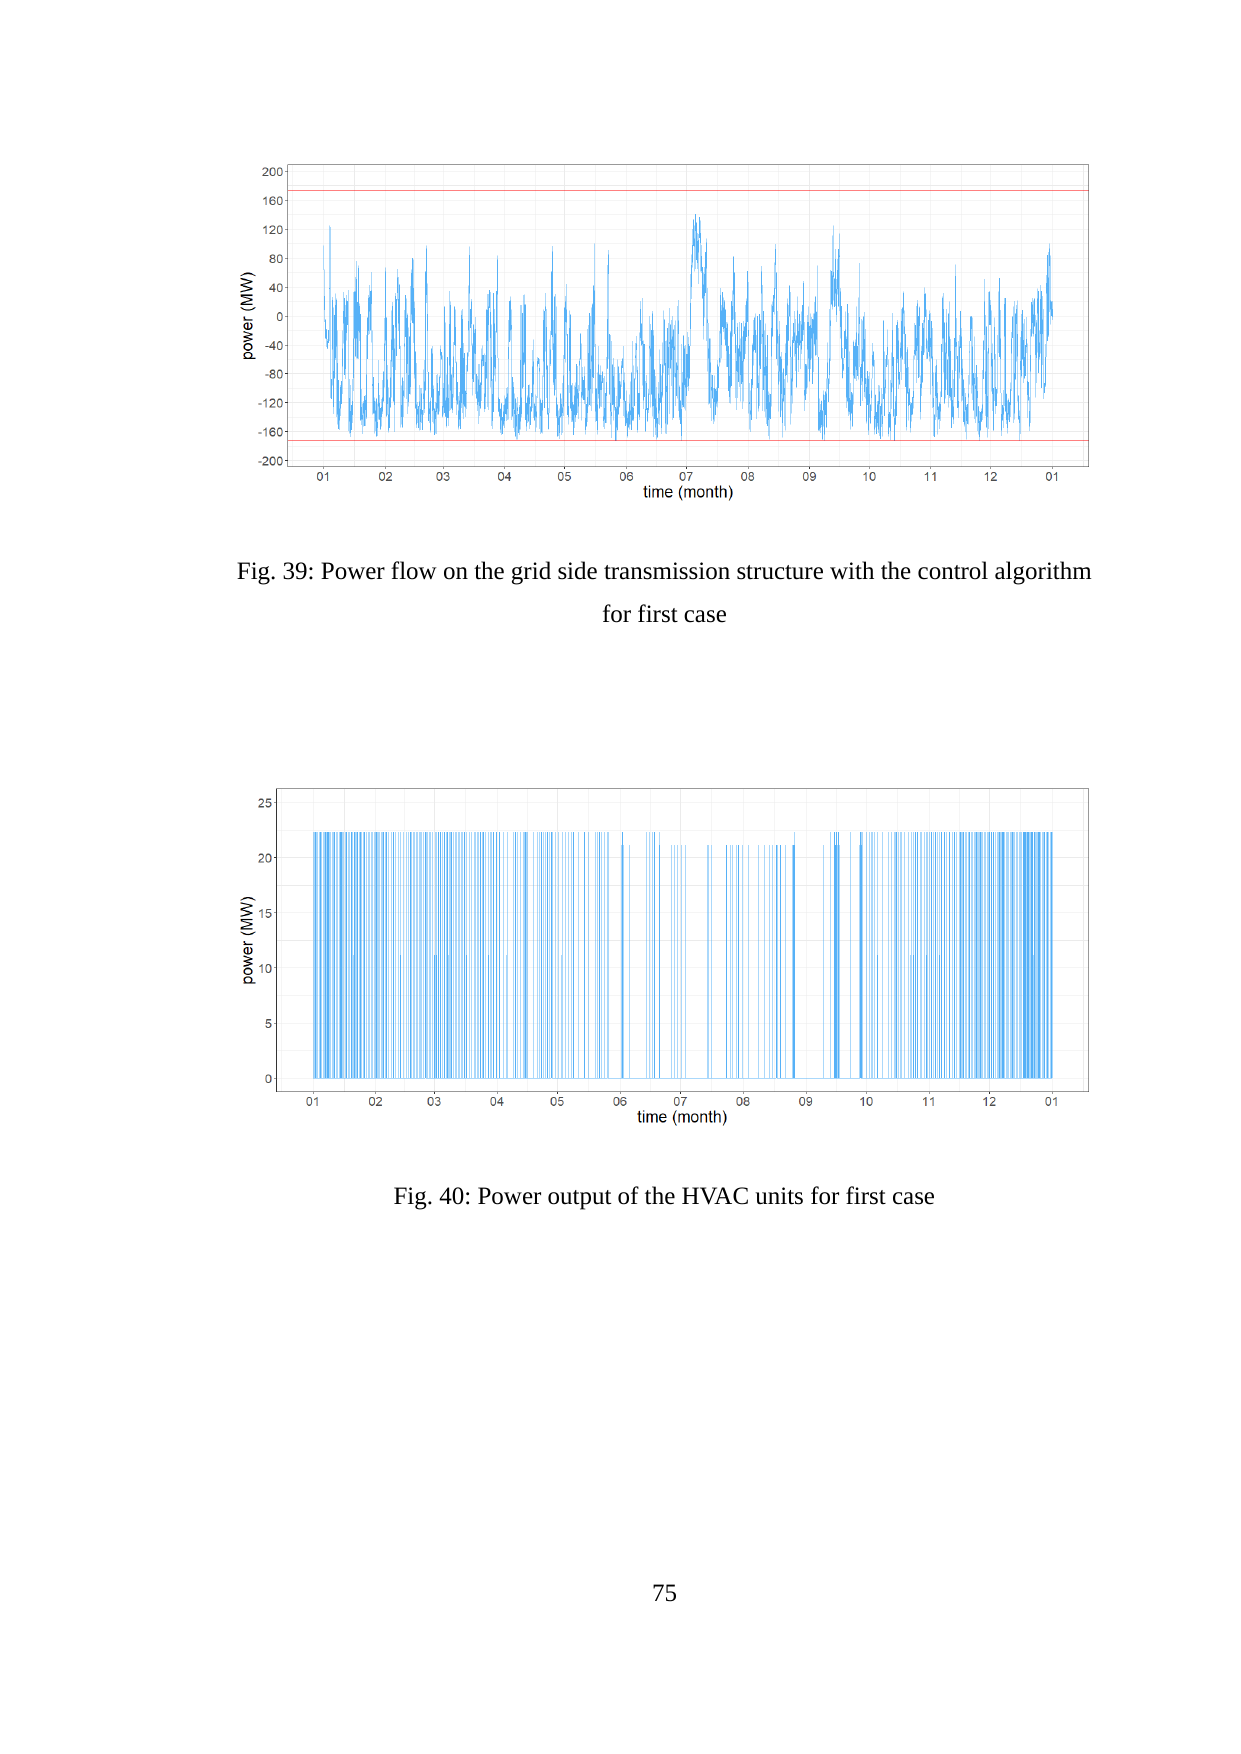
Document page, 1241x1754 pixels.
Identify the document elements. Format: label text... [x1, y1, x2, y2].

text Fig. 39: Power flow on the grid side transmission structure with the control algorithm for first case [236, 556, 1093, 628]
text Fig. 40: Power output of the HVAC units for first case [236, 1181, 1093, 1210]
picture [236, 784, 1093, 1128]
picture [236, 160, 1093, 503]
